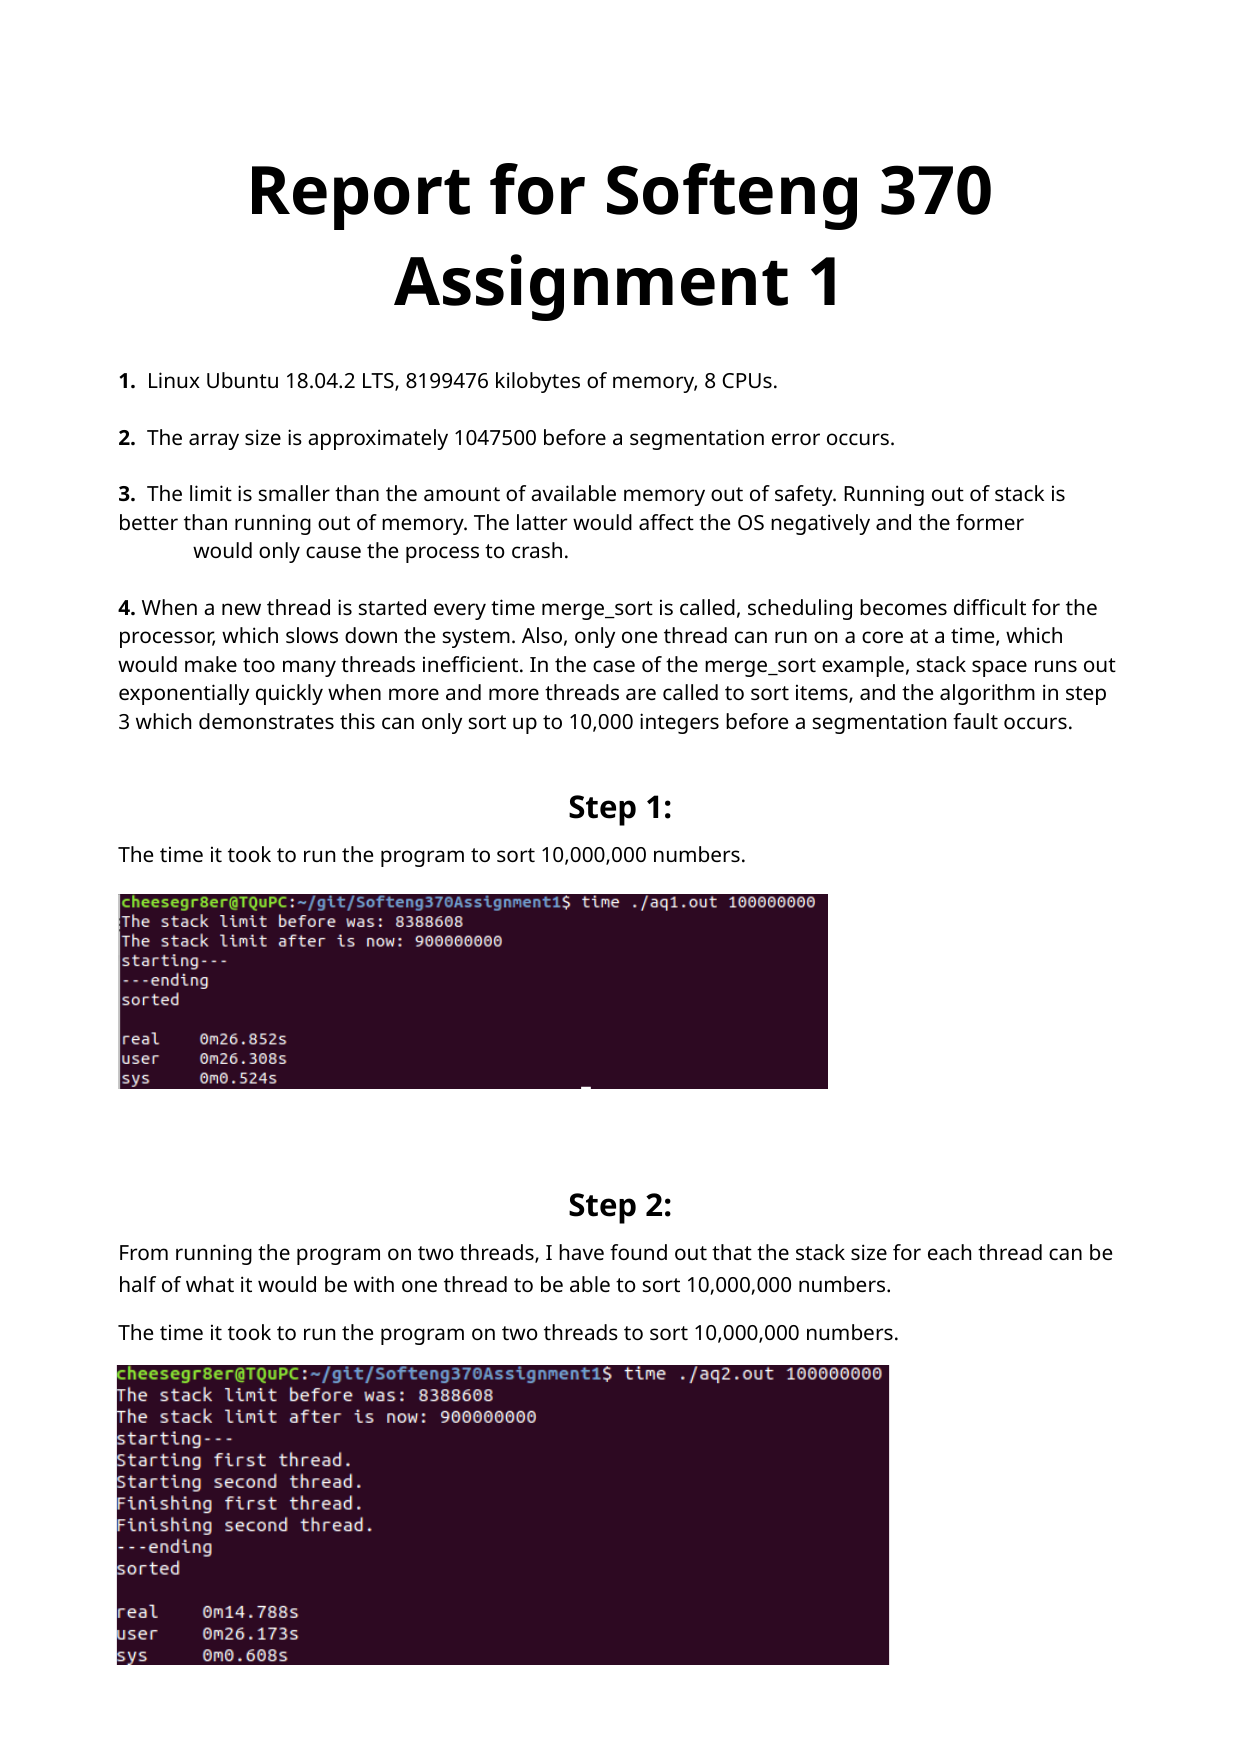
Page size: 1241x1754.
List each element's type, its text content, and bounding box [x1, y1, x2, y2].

text 1. Linux Ubuntu 18.04.2 LTS, 8199476 kilobytes of memory, 8 CPUs. [118, 366, 1122, 394]
title Report for Softeng 370 Assignment 1 [118, 143, 1122, 325]
picture [118, 894, 828, 1089]
text From running the program on two threads, I have found out that the stack size for each thread can be half of what it would be with one thread to be able to sort 10,000,000 numbers. [118, 1238, 1122, 1299]
text 4. When a new thread is started every time merge_sort is called, scheduling becomes difficult for the [118, 593, 1122, 622]
text The time it took to run the program to sort 10,000,000 numbers. [118, 840, 1122, 868]
text The time it took to run the program on two threads to sort 10,000,000 numbers. [118, 1318, 1122, 1346]
picture [116, 1365, 890, 1665]
subtitle Step 1: [118, 785, 1122, 827]
text processor, which slows down the system. Also, only one thread can run on a core at a time, which would make too many threads inefficient. In the case of the merge_sort example, stack space runs out exponentially quickly when more and more threads are called to sort items, and the algorithm in step 3 which demonstrates this can only sort up to 10,000 integers before a segmentation fault occurs. [118, 622, 1122, 735]
text 2. The array size is approximately 1047500 before a segmentation error occurs. [118, 423, 1122, 451]
subtitle Step 2: [118, 1183, 1122, 1225]
text 3. The limit is smaller than the amount of available memory out of safety. Running out of stack is better than running out of memory. The latter would affect the OS negatively and the former would only cause the process to crash. [118, 479, 1122, 565]
